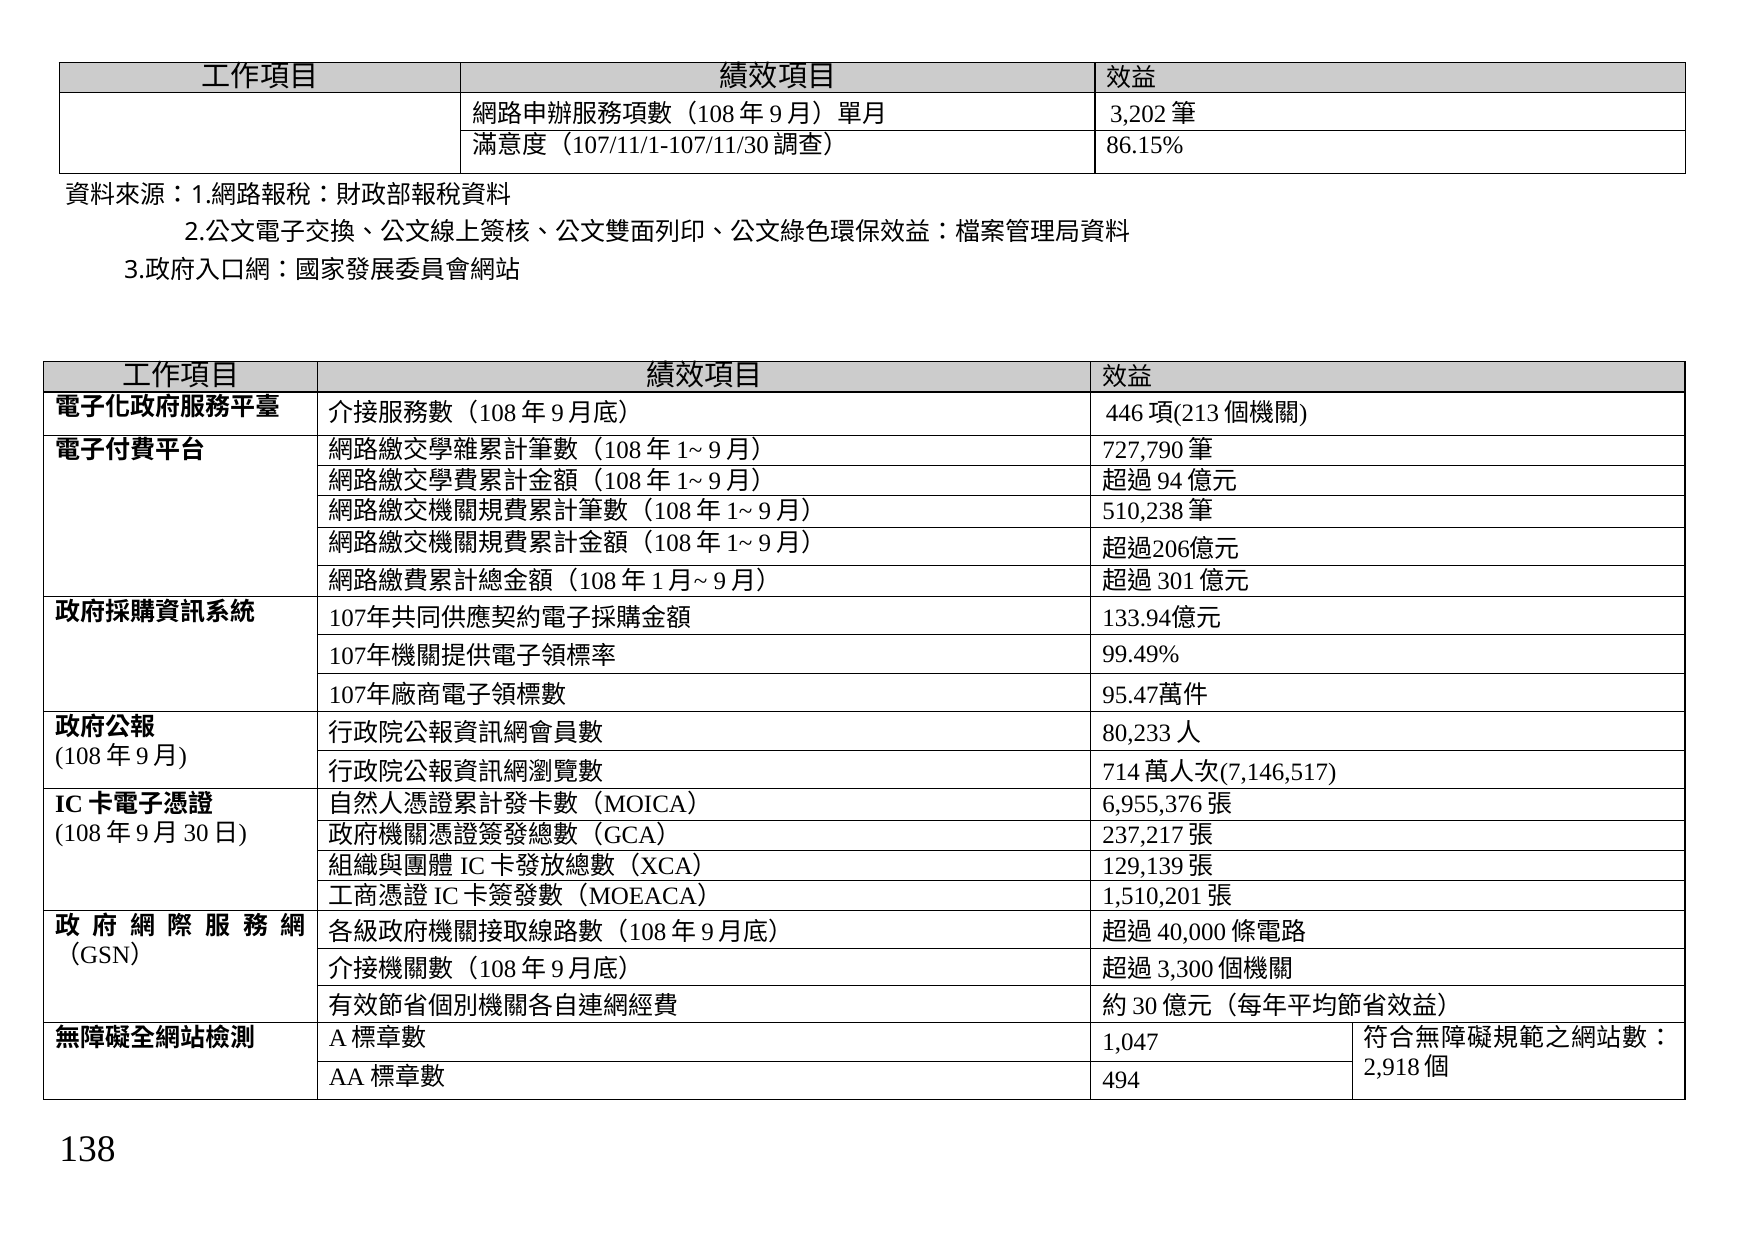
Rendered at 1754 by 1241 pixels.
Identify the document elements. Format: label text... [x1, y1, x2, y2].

table_cell 網路申辦服務項數（108年9月）單月 [461, 93, 1094, 129]
table_cell 電子化政府服務平臺 [44, 393, 317, 434]
table_cell 6,955,376張 [1091, 789, 1684, 819]
table_cell 99.49% [1091, 635, 1684, 673]
table_header 效益 [1096, 63, 1685, 92]
table_cell 滿意度（107/11/1-107/11/30調查） [461, 131, 1094, 173]
table_cell 714萬人次(7,146,517) [1091, 751, 1684, 788]
table_cell 介接機關數（108年9月底） [318, 949, 1090, 985]
table_cell 107年廠商電子領標數 [318, 674, 1090, 711]
table_cell 政府採購資訊系統 [44, 597, 317, 711]
table_cell 95.47萬件 [1091, 674, 1684, 711]
table_cell 工商憑證IC卡簽發數（MOEACA） [318, 881, 1090, 910]
table_cell 有效節省個別機關各自連網經費 [318, 986, 1090, 1022]
table_header 績效項目 [461, 63, 1094, 92]
table_header 績效項目 [318, 362, 1090, 391]
table_cell IC卡電子憑證 (108年9月30日) [44, 789, 317, 910]
table_cell 網路繳交學費累計金額（108年1~ 9月） [318, 466, 1090, 495]
table_cell 無障礙全網站檢測 [44, 1023, 317, 1099]
table_header 工作項目 [60, 63, 460, 92]
table_cell AA標章數 [318, 1062, 1090, 1099]
table_cell 237,217張 [1091, 821, 1684, 850]
text 資料來源：1.網路報稅：財政部報稅資料 [59, 174, 1636, 211]
table_cell 符合無障礙規範之網站數：2,918個 [1353, 1023, 1684, 1099]
table_cell A標章數 [318, 1023, 1090, 1061]
table_header 效益 [1091, 362, 1684, 391]
table_cell 自然人憑證累計發卡數（MOICA） [318, 789, 1090, 819]
table_cell 107年機關提供電子領標率 [318, 635, 1090, 673]
text 2.公文電子交換、公文線上簽核、公文雙面列印、公文綠色環保效益：檔案管理局資料 [59, 211, 1636, 249]
text 3.政府入口網：國家發展委員會網站 [59, 249, 1636, 286]
table_cell 494 [1091, 1062, 1352, 1099]
table_header 工作項目 [44, 362, 317, 391]
table_cell 1,510,201張 [1091, 881, 1684, 910]
table_cell 超過301億元 [1091, 566, 1684, 596]
table_cell 網路繳交學雜累計筆數（108年1~ 9月） [318, 436, 1090, 465]
table_cell [60, 93, 460, 173]
table_cell 約30億元（每年平均節省效益） [1091, 986, 1684, 1022]
table_cell 86.15% [1096, 131, 1685, 173]
table_cell 行政院公報資訊網會員數 [318, 712, 1090, 750]
table_cell 446項(213個機關) [1091, 393, 1684, 434]
table_cell 727,790筆 [1091, 436, 1684, 465]
table_cell 1,047 [1091, 1023, 1352, 1061]
table_cell 組織與團體 IC卡發放總數（XCA） [318, 851, 1090, 880]
table_cell 510,238筆 [1091, 496, 1684, 527]
table_cell 超過94億元 [1091, 466, 1684, 495]
table_cell 超過40,000條電路 [1091, 911, 1684, 947]
table_cell 政府公報 (108年9月) [44, 712, 317, 788]
table_cell 電子付費平台 [44, 436, 317, 596]
table_cell 3,202筆 [1096, 93, 1685, 129]
table_cell 80,233人 [1091, 712, 1684, 750]
table_cell 介接服務數（108年9月底） [318, 393, 1090, 434]
table_cell 行政院公報資訊網瀏覽數 [318, 751, 1090, 788]
table_cell 超過206億元 [1091, 528, 1684, 565]
table_cell 政府網際服務網（GSN） [44, 911, 317, 1022]
table_cell 107年共同供應契約電子採購金額 [318, 597, 1090, 634]
table_cell 各級政府機關接取線路數（108年9月底） [318, 911, 1090, 947]
table_cell 政府機關憑證簽發總數（GCA） [318, 821, 1090, 850]
table_cell 網路繳交機關規費累計筆數（108年1~ 9月） [318, 496, 1090, 527]
table_cell 網路繳交機關規費累計金額（108年1~ 9月） [318, 528, 1090, 565]
table_cell 129,139張 [1091, 851, 1684, 880]
table_cell 網路繳費累計總金額（108年1月~ 9月） [318, 566, 1090, 596]
table_cell 超過3,300個機關 [1091, 949, 1684, 985]
table_cell 133.94億元 [1091, 597, 1684, 634]
